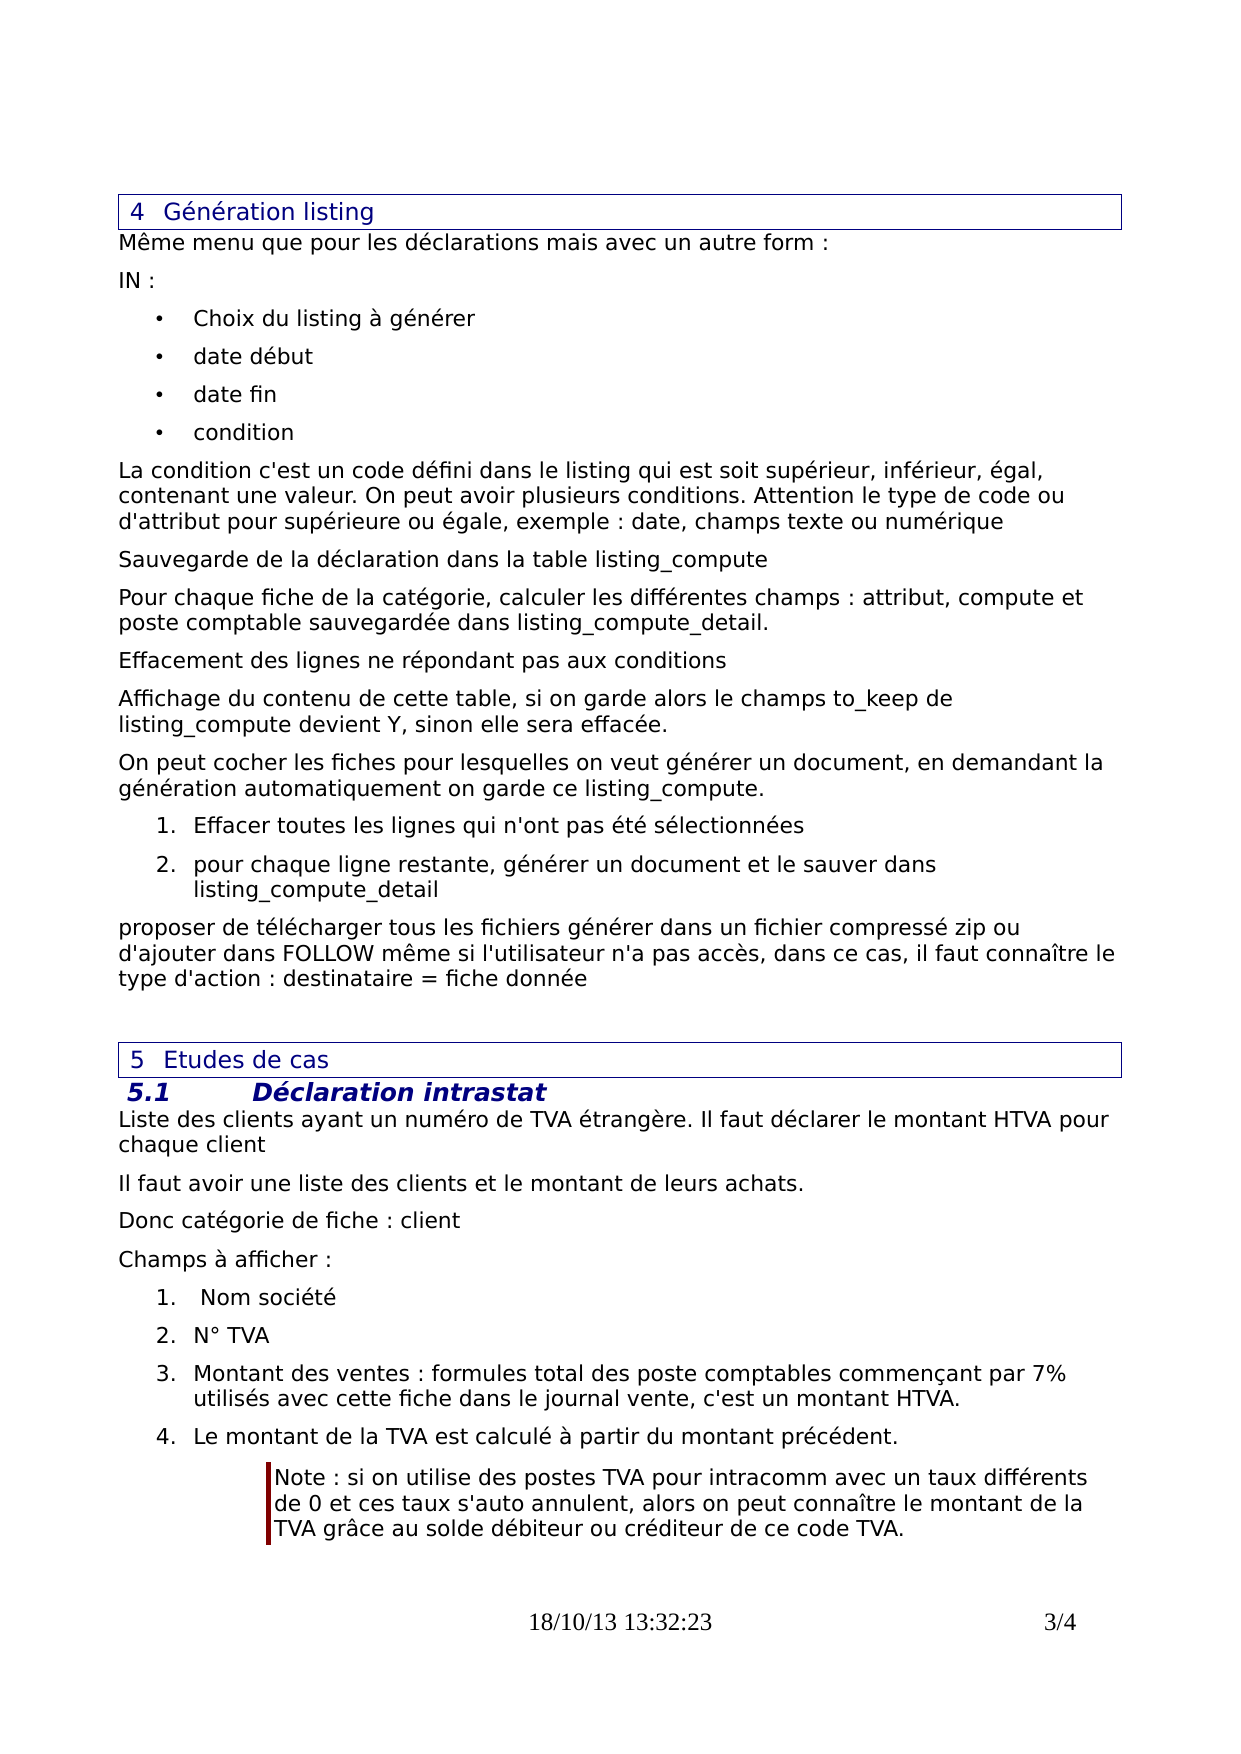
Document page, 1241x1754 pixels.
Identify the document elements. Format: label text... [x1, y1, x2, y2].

list date début [156, 344, 1122, 369]
text Effacement des lignes ne répondant pas aux conditions [118, 648, 1122, 674]
text Champs à afficher : [118, 1247, 1122, 1272]
text Affichage du contenu de cette table, si on garde alors le champs to_keep de listing_compute devient Y, sinon elle sera effacée. [118, 687, 1122, 738]
text Donc catégorie de fiche : client [118, 1209, 1122, 1234]
text Même menu que pour les déclarations mais avec un autre form : [118, 230, 1122, 255]
text Il faut avoir une liste des clients et le montant de leurs achats. [118, 1171, 1122, 1196]
text IN : [118, 268, 1122, 293]
list pour chaque ligne restante, générer un document et le sauver dans listing_compute_detail [156, 852, 1122, 903]
text proposer de télécharger tous les fichiers générer dans un fichier compressé zip ou d'ajouter dans FOLLOW même si l'utilisateur n'a pas accès, dans ce cas, il faut connaître le type d'action : destinataire = fiche donnée [118, 915, 1122, 992]
list Le montant de la TVA est calculé à partir du montant précédent. [156, 1424, 1122, 1450]
list Choix du listing à générer [156, 306, 1122, 331]
subtitle Etudes de cas [119, 1043, 1121, 1077]
text La condition c'est un code défini dans le listing qui est soit supérieur, inférieur, égal, contenant une valeur. On peut avoir plusieurs conditions. Attention le type de code ou d'attribut pour supérieure ou égale, exemple : date, champs texte ou numérique [118, 458, 1122, 534]
list Effacer toutes les lignes qui n'ont pas été sélectionnées [156, 814, 1122, 839]
list Nom société [156, 1285, 1122, 1310]
list Montant des ventes : formules total des poste comptables commençant par 7% utilisés avec cette fiche dans le journal vente, c'est un montant HTVA. [156, 1361, 1122, 1412]
list date fin [156, 382, 1122, 407]
list condition [156, 420, 1122, 445]
text On peut cocher les fiches pour lesquelles on veut générer un document, en demandant la génération automatiquement on garde ce listing_compute. [118, 750, 1122, 801]
text Liste des clients ayant un numéro de TVA étrangère. Il faut déclarer le montant HTVA pour chaque client [118, 1107, 1122, 1158]
text Sauvegarde de la déclaration dans la table listing_compute [118, 547, 1122, 572]
text Pour chaque fiche de la catégorie, calculer les différentes champs : attribut, compute et poste comptable sauvegardée dans listing_compute_detail. [118, 585, 1122, 636]
list N° TVA [156, 1323, 1122, 1348]
subtitle Déclaration intrastat [118, 1078, 1122, 1107]
subtitle Génération listing [119, 195, 1121, 229]
text Note : si on utilise des postes TVA pour intracomm avec un taux différents de 0 et ces taux s'auto annulent, alors on peut connaître le montant de la TVA grâce au solde débiteur ou créditeur de ce code TVA. [271, 1462, 1122, 1545]
